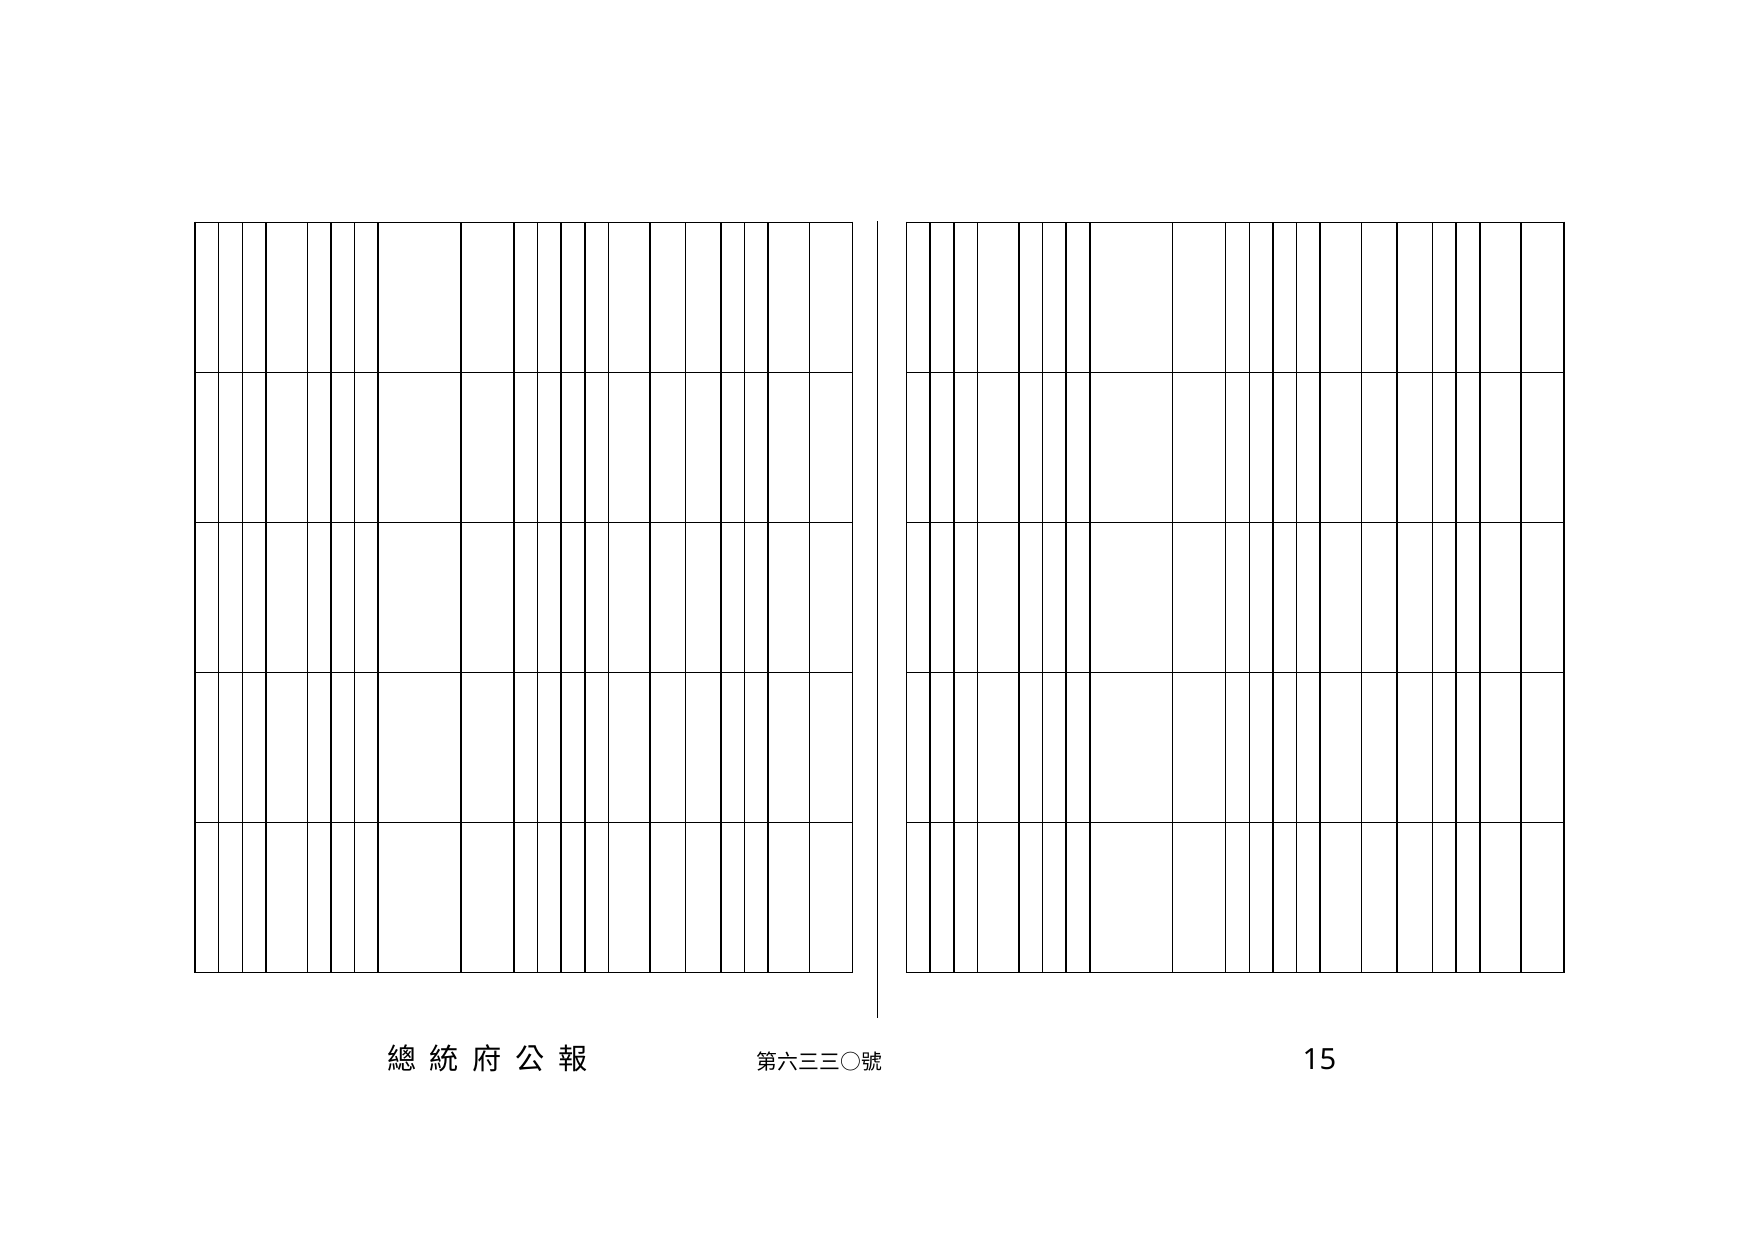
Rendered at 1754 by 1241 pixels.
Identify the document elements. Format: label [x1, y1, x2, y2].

table_cell [1250, 373, 1272, 522]
table_cell [931, 523, 953, 672]
table_cell [1020, 673, 1042, 822]
table_cell [609, 823, 649, 972]
table_cell [1522, 673, 1563, 822]
table_cell [332, 223, 354, 372]
table_cell [1481, 223, 1520, 372]
table_cell [769, 223, 809, 372]
table_cell [379, 373, 460, 522]
table_cell [1020, 373, 1042, 522]
table_cell [1481, 823, 1520, 972]
table_cell [609, 523, 649, 672]
table_cell [1091, 373, 1172, 522]
table_cell [308, 673, 330, 822]
table_cell [810, 523, 852, 672]
table_cell [538, 823, 560, 972]
table_cell [308, 523, 330, 672]
table_cell [1043, 223, 1065, 372]
table_cell [978, 373, 1018, 522]
table_cell [1321, 373, 1361, 522]
table_cell [1043, 523, 1065, 672]
table_cell [243, 373, 265, 522]
table_cell [1067, 523, 1089, 672]
table_cell [1457, 373, 1479, 522]
table_cell [308, 823, 330, 972]
table_cell [686, 823, 720, 972]
table_cell [586, 823, 608, 972]
table_cell [243, 523, 265, 672]
table_cell [745, 823, 767, 972]
table_cell [586, 523, 608, 672]
table_cell [196, 673, 218, 822]
table_cell [219, 673, 242, 822]
table_cell [1457, 223, 1479, 372]
table_cell [1297, 673, 1319, 822]
table_cell [379, 673, 460, 822]
table_cell [1321, 673, 1361, 822]
table_cell [562, 823, 584, 972]
table_cell [586, 673, 608, 822]
table_cell [586, 373, 608, 522]
table_cell [978, 673, 1018, 822]
table_cell [515, 523, 537, 672]
table_cell [1274, 523, 1296, 672]
table_cell [1398, 523, 1432, 672]
table_cell [196, 223, 218, 372]
table_cell [609, 373, 649, 522]
table_cell [1321, 823, 1361, 972]
table_cell [332, 523, 354, 672]
table_cell [745, 523, 767, 672]
table_cell [769, 673, 809, 822]
table_cell [1321, 523, 1361, 672]
table_cell [1250, 673, 1272, 822]
table_cell [1274, 223, 1296, 372]
table_cell [931, 373, 953, 522]
table_cell [978, 823, 1018, 972]
table_cell [810, 223, 852, 372]
table_cell [1362, 223, 1396, 372]
table_cell [1173, 523, 1225, 672]
table_cell [1274, 673, 1296, 822]
table_cell [609, 673, 649, 822]
table_cell [1091, 823, 1172, 972]
table_cell [686, 523, 720, 672]
table_cell [538, 673, 560, 822]
table_cell [243, 673, 265, 822]
table_cell [1043, 373, 1065, 522]
table_cell [1226, 823, 1249, 972]
table_cell [355, 223, 377, 372]
table_cell [538, 523, 560, 672]
table_cell [722, 373, 744, 522]
table_cell [722, 523, 744, 672]
table_cell [810, 823, 852, 972]
table_cell [651, 673, 685, 822]
table_cell [955, 673, 977, 822]
table_cell [651, 373, 685, 522]
table_cell [1274, 823, 1296, 972]
table_cell [586, 223, 608, 372]
table_cell [1522, 373, 1563, 522]
table_cell [931, 223, 953, 372]
table_cell [267, 523, 307, 672]
table_cell [1398, 373, 1432, 522]
table_cell [332, 673, 354, 822]
table_cell [955, 373, 977, 522]
table_cell [1226, 223, 1249, 372]
table_cell [651, 823, 685, 972]
table_cell [538, 373, 560, 522]
table_cell [1250, 223, 1272, 372]
table_cell [462, 373, 513, 522]
table_cell [355, 523, 377, 672]
table_cell [515, 673, 537, 822]
table_cell [308, 373, 330, 522]
table_cell [1091, 673, 1172, 822]
table_cell [462, 523, 513, 672]
table_cell [745, 373, 767, 522]
table_cell [1091, 523, 1172, 672]
table_cell [1173, 823, 1225, 972]
table_cell [1522, 823, 1563, 972]
table_cell [1250, 523, 1272, 672]
table_cell [515, 223, 537, 372]
table_cell [1173, 673, 1225, 822]
table_cell [196, 823, 218, 972]
table_cell [978, 223, 1018, 372]
table_cell [907, 823, 929, 972]
table_cell [1362, 373, 1396, 522]
table_cell [219, 223, 242, 372]
table_cell [1274, 373, 1296, 522]
table_cell [978, 523, 1018, 672]
table_cell [267, 673, 307, 822]
table_cell [1398, 823, 1432, 972]
table_cell [219, 373, 242, 522]
table_cell [907, 523, 929, 672]
table_cell [722, 673, 744, 822]
table_cell [1297, 373, 1319, 522]
table_cell [308, 223, 330, 372]
table_cell [955, 223, 977, 372]
table_cell [810, 373, 852, 522]
table_cell [810, 673, 852, 822]
table_cell [1020, 223, 1042, 372]
table_cell [955, 823, 977, 972]
table_cell [931, 823, 953, 972]
table_cell [243, 223, 265, 372]
table_cell [1250, 823, 1272, 972]
table_cell [562, 373, 584, 522]
table_cell [745, 223, 767, 372]
table_cell [1522, 223, 1563, 372]
table_cell [1433, 223, 1455, 372]
table_cell [686, 223, 720, 372]
table_cell [355, 823, 377, 972]
table_cell [609, 223, 649, 372]
table_cell [219, 823, 242, 972]
table_cell [379, 823, 460, 972]
table_cell [1067, 673, 1089, 822]
table_cell [1362, 673, 1396, 822]
table_cell [1457, 673, 1479, 822]
table_cell [1067, 223, 1089, 372]
table_cell [907, 373, 929, 522]
table_cell [196, 373, 218, 522]
table_cell [332, 823, 354, 972]
table_cell [651, 223, 685, 372]
table_cell [515, 823, 537, 972]
table_cell [1091, 223, 1172, 372]
table_cell [1297, 523, 1319, 672]
table_cell [1481, 673, 1520, 822]
table_cell [562, 223, 584, 372]
table_cell [1067, 373, 1089, 522]
table_cell [462, 673, 513, 822]
table_cell [1398, 223, 1432, 372]
table_cell [1398, 673, 1432, 822]
table_cell [1173, 373, 1225, 522]
table_cell [562, 673, 584, 822]
table_cell [462, 823, 513, 972]
table_cell [1457, 523, 1479, 672]
table_cell [379, 223, 460, 372]
table_cell [1297, 823, 1319, 972]
table_cell [931, 673, 953, 822]
table_cell [1433, 373, 1455, 522]
table_cell [515, 373, 537, 522]
table_cell [907, 223, 929, 372]
table_cell [196, 523, 218, 672]
table_cell [1433, 823, 1455, 972]
table_cell [1433, 523, 1455, 672]
table_cell [379, 523, 460, 672]
table_cell [955, 523, 977, 672]
table_cell [1321, 223, 1361, 372]
table_cell [1043, 823, 1065, 972]
table_cell [651, 523, 685, 672]
table_cell [686, 673, 720, 822]
table_cell [355, 673, 377, 822]
table_cell [1481, 373, 1520, 522]
table_cell [1362, 523, 1396, 672]
table_cell [1226, 523, 1249, 672]
table_cell [1297, 223, 1319, 372]
table_cell [1043, 673, 1065, 822]
table_cell [332, 373, 354, 522]
table_cell [562, 523, 584, 672]
table_cell [907, 673, 929, 822]
table_cell [462, 223, 513, 372]
table_cell [769, 523, 809, 672]
table_cell [1173, 223, 1225, 372]
table_cell [243, 823, 265, 972]
table_cell [1433, 673, 1455, 822]
table_cell [1481, 523, 1520, 672]
table_cell [722, 223, 744, 372]
table_cell [267, 223, 307, 372]
table_cell [219, 523, 242, 672]
table_cell [745, 673, 767, 822]
table_cell [538, 223, 560, 372]
table_cell [267, 823, 307, 972]
table_cell [1457, 823, 1479, 972]
table_cell [722, 823, 744, 972]
table_cell [1522, 523, 1563, 672]
table_cell [1226, 373, 1249, 522]
table_cell [1020, 823, 1042, 972]
table_cell [355, 373, 377, 522]
table_cell [267, 373, 307, 522]
table_cell [1226, 673, 1249, 822]
table_cell [686, 373, 720, 522]
table_cell [1067, 823, 1089, 972]
table_cell [769, 823, 809, 972]
table_cell [1362, 823, 1396, 972]
table_cell [769, 373, 809, 522]
table_cell [1020, 523, 1042, 672]
